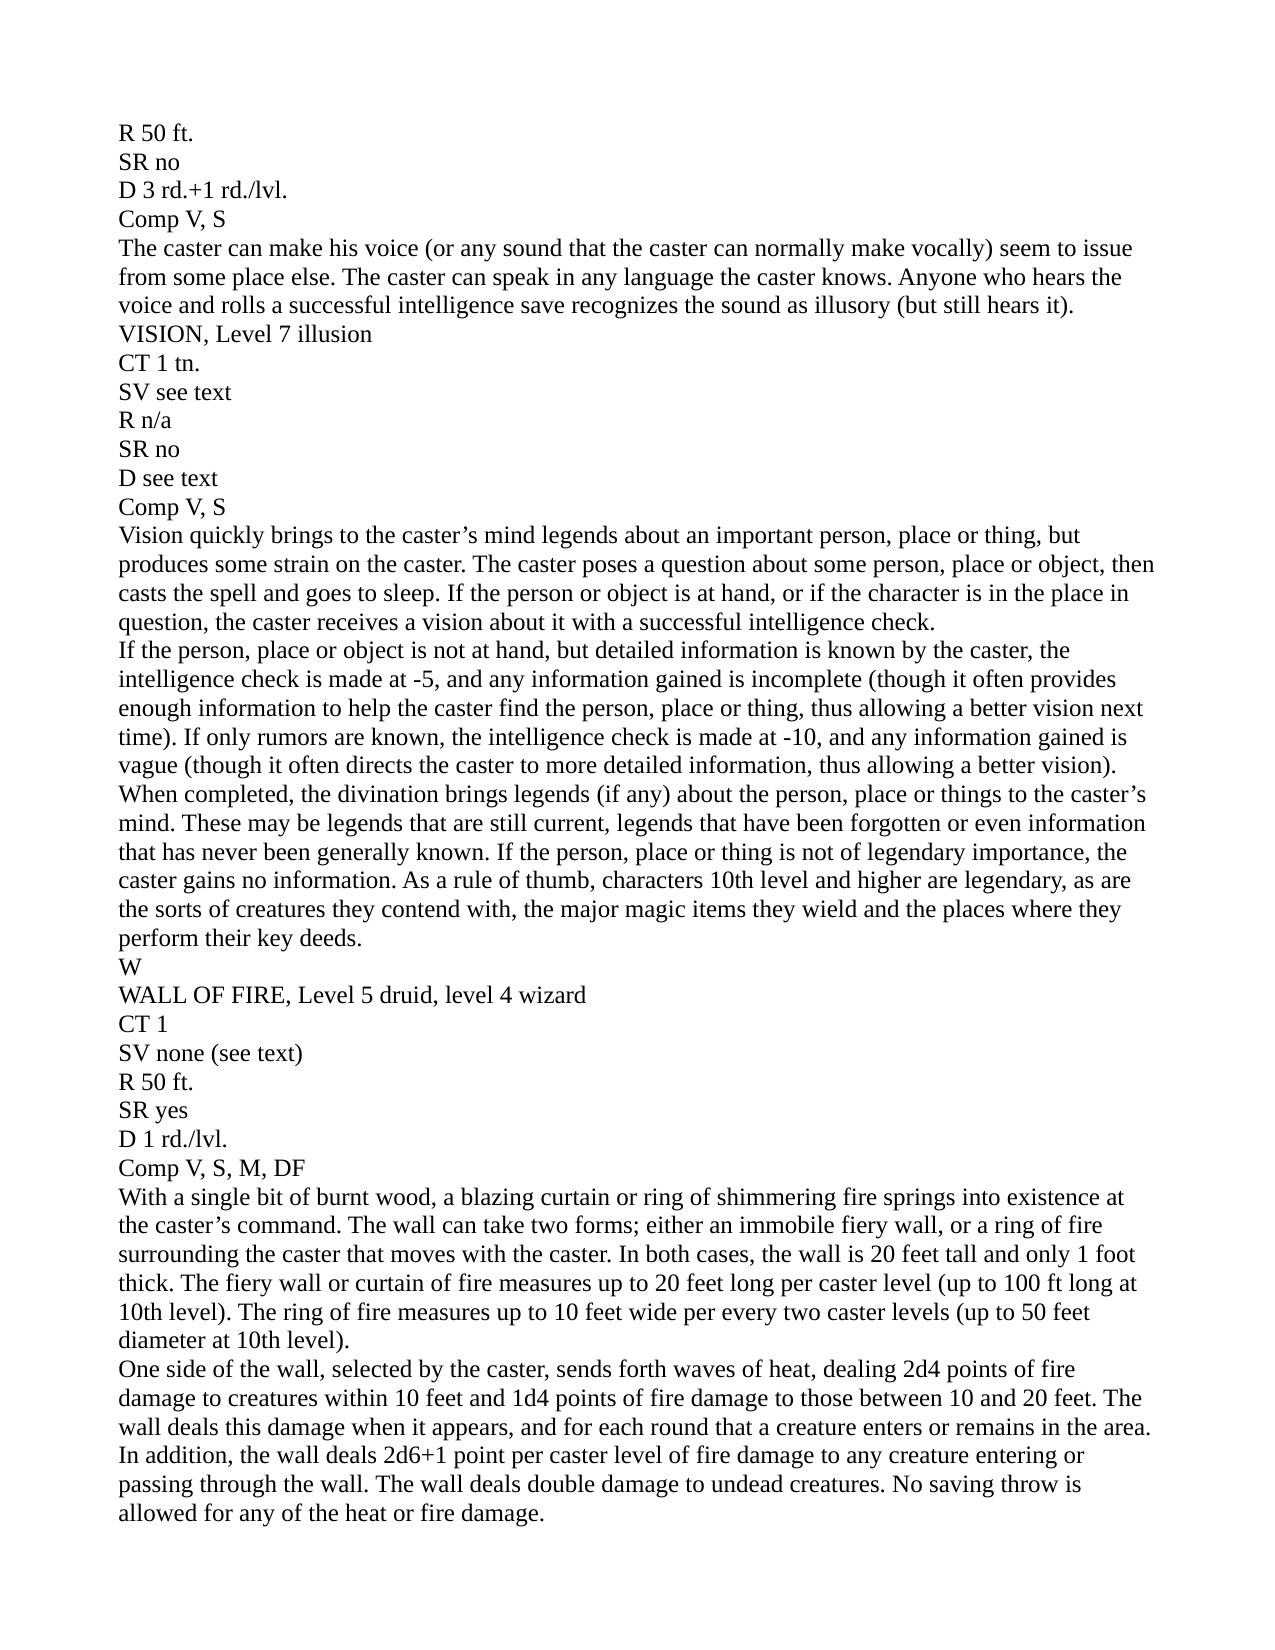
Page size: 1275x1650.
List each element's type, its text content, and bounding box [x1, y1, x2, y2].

text The caster can make his voice (or any sound that the caster can normally make vocally) seem to issue from some place else. The caster can speak in any language the caster knows. Anyone who hears the voice and rolls a successful intelligence save recognizes the sound as illusory (but still hears it). [118, 233, 1157, 319]
text D see text [118, 463, 1157, 492]
text R n/a [118, 406, 1157, 434]
text W [118, 952, 1157, 981]
text Comp V, S [118, 204, 1157, 233]
text WALL OF FIRE, Level 5 druid, level 4 wizard [118, 981, 1157, 1009]
text Comp V, S [118, 492, 1157, 521]
text CT 1 tn. [118, 348, 1157, 377]
text VISION, Level 7 illusion [118, 319, 1157, 348]
text SR no [118, 147, 1157, 176]
text D 3 rd.+1 rd./lvl. [118, 176, 1157, 204]
text SV see text [118, 377, 1157, 406]
text If the person, place or object is not at hand, but detailed information is known by the caster, the intelligence check is made at -5, and any information gained is incomplete (though it often provides enough information to help the caster find the person, place or thing, thus allowing a better vision next time). If only rumors are known, the intelligence check is made at -10, and any information gained is vague (though it often directs the caster to more detailed information, thus allowing a better vision). [118, 636, 1157, 779]
text Comp V, S, M, DF [118, 1153, 1157, 1182]
text R 50 ft. [118, 1067, 1157, 1096]
text When completed, the divination brings legends (if any) about the person, place or things to the caster’s mind. These may be legends that are still current, legends that have been forgotten or even information that has never been generally known. If the person, place or thing is not of legendary importance, the caster gains no information. As a rule of thumb, characters 10th level and higher are legendary, as are the sorts of creatures they contend with, the major magic items they wield and the places where they perform their key deeds. [118, 779, 1157, 952]
text SR yes [118, 1096, 1157, 1124]
text With a single bit of burnt wood, a blazing curtain or ring of shimmering fire springs into existence at the caster’s command. The wall can take two forms; either an immobile fiery wall, or a ring of fire surrounding the caster that moves with the caster. In both cases, the wall is 20 feet tall and only 1 foot thick. The fiery wall or curtain of fire measures up to 20 feet long per caster level (up to 100 ft long at 10th level). The ring of fire measures up to 10 feet wide per every two caster levels (up to 50 feet diameter at 10th level). [118, 1182, 1157, 1354]
text SV none (see text) [118, 1038, 1157, 1067]
text One side of the wall, selected by the caster, sends forth waves of heat, dealing 2d4 points of fire damage to creatures within 10 feet and 1d4 points of fire damage to those between 10 and 20 feet. The wall deals this damage when it appears, and for each round that a creature enters or remains in the area. In addition, the wall deals 2d6+1 point per caster level of fire damage to any creature entering or passing through the wall. The wall deals double damage to undead creatures. No saving throw is allowed for any of the heat or fire damage. [118, 1354, 1157, 1527]
text D 1 rd./lvl. [118, 1124, 1157, 1153]
text R 50 ft. [118, 118, 1157, 147]
text SR no [118, 434, 1157, 463]
text Vision quickly brings to the caster’s mind legends about an important person, place or thing, but produces some strain on the caster. The caster poses a question about some person, place or object, then casts the spell and goes to sleep. If the person or object is at hand, or if the character is in the place in question, the caster receives a vision about it with a successful intelligence check. [118, 521, 1157, 636]
text CT 1 [118, 1009, 1157, 1038]
